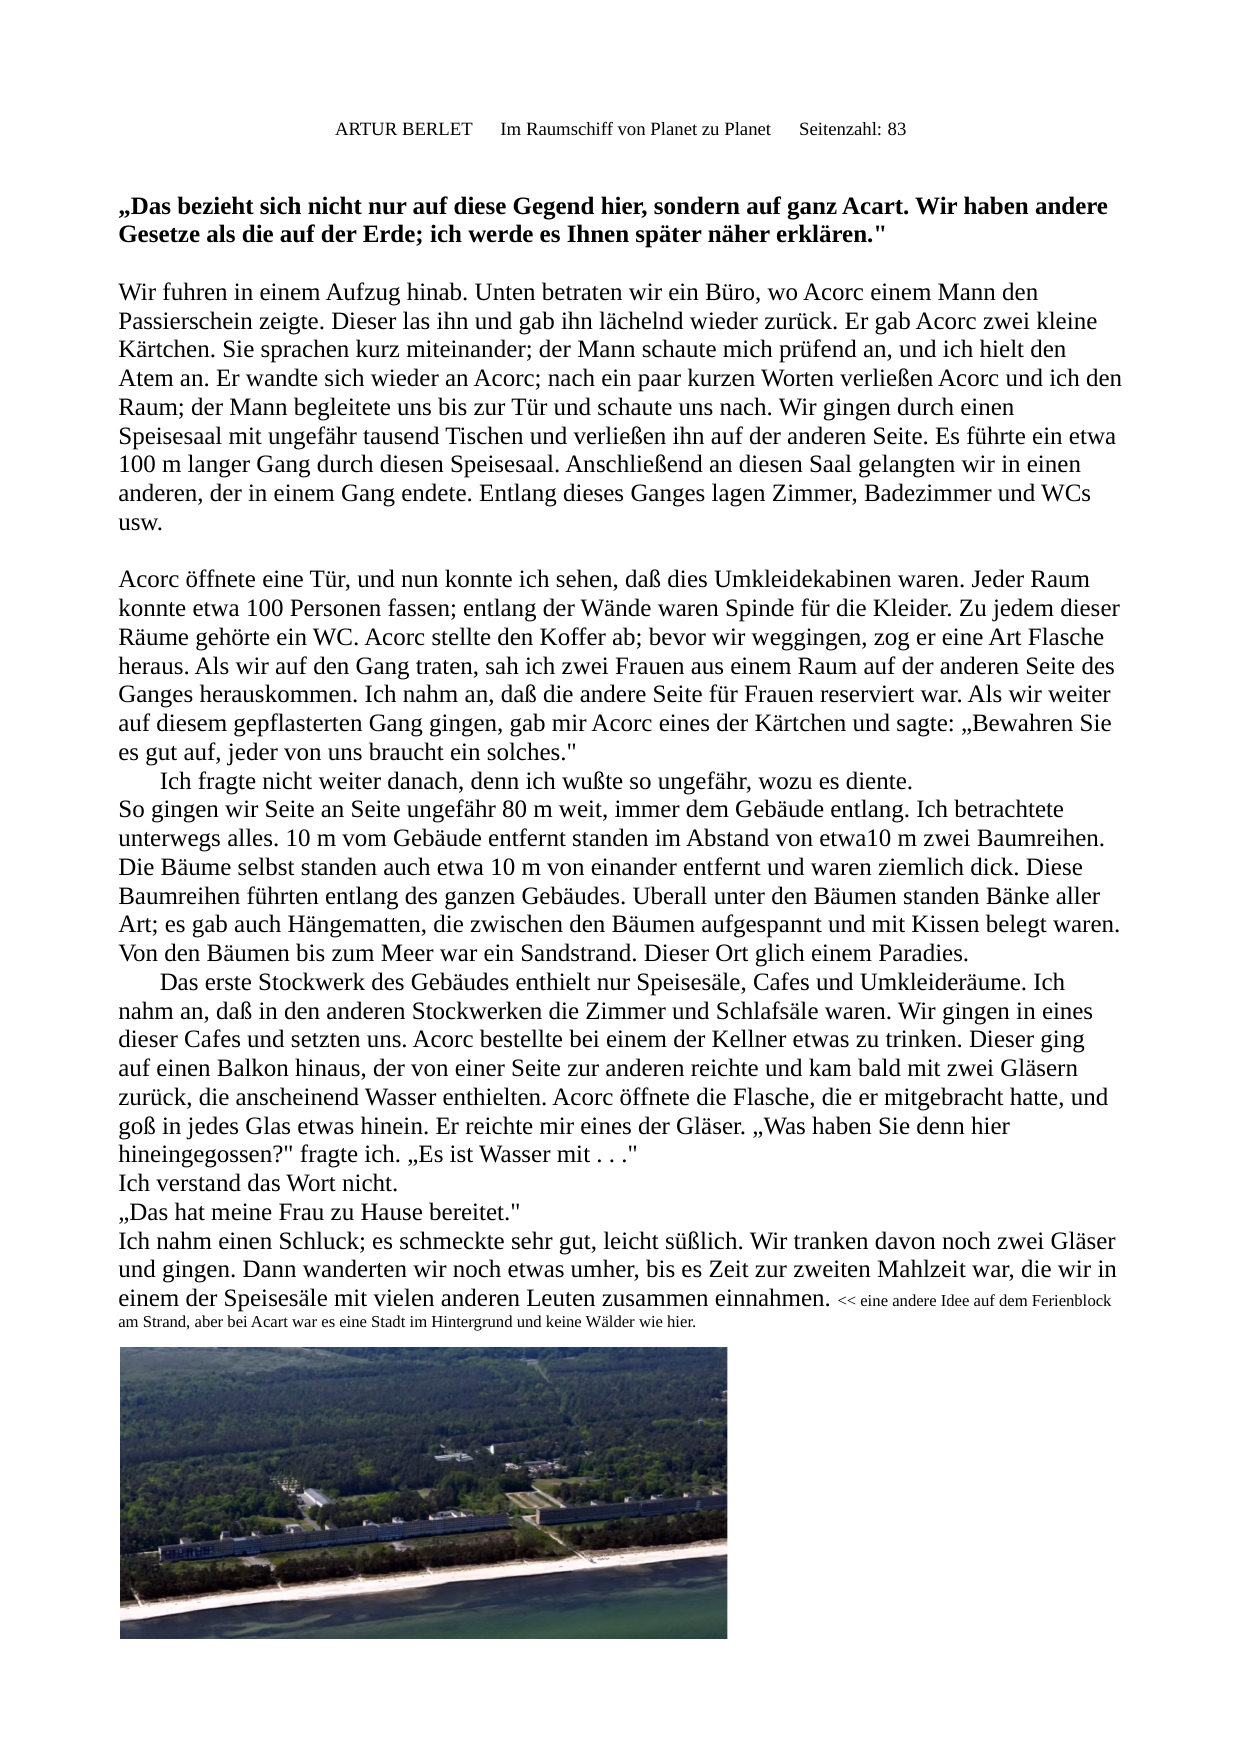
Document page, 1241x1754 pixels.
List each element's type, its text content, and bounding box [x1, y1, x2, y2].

text Wir fuhren in einem Aufzug hinab. Unten betraten wir ein Büro, wo Acorc einem Mann den Passierschein zeigte. Dieser las ihn und gab ihn lächelnd wieder zurück. Er gab Acorc zwei kleine Kärtchen. Sie sprachen kurz miteinan­der; der Mann schaute mich prüfend an, und ich hielt den Atem an. Er wandte sich wieder an Acorc; nach ein paar kurzen Worten verließen Acorc und ich den Raum; der Mann begleitete uns bis zur Tür und schaute uns nach. Wir gingen durch einen Speisesaal mit ungefähr tausend Tischen und verließen ihn auf der anderen Seite. Es führte ein etwa 100 m langer Gang durch diesen Speisesaal. An­schließend an diesen Saal gelangten wir in einen anderen, der in einem Gang endete. Entlang dieses Ganges lagen Zimmer, Badezimmer und WCs usw. [118, 277, 1123, 536]
text Ich nahm einen Schluck; es schmeckte sehr gut, leicht süß­lich. Wir tranken davon noch zwei Gläser und gingen. Dann wanderten wir noch etwas umher, bis es Zeit zur zweiten Mahlzeit war, die wir in einem der Speisesäle mit vielen anderen Leuten zusammen einnahmen. << eine andere Idee auf dem Ferienblock am Strand, aber bei Acart war es eine Stadt im Hintergrund und keine Wälder wie hier. [118, 1226, 1123, 1331]
picture [120, 1347, 727, 1639]
text Ich fragte nicht weiter danach, denn ich wußte so ungefähr, wozu es diente. [118, 766, 1123, 794]
text Acorc öffnete eine Tür, und nun konnte ich sehen, daß dies Umkleidekabinen waren. Jeder Raum konnte etwa 100 Personen fassen; entlang der Wände waren Spinde für die Kleider. Zu jedem dieser Räume gehörte ein WC. Acorc stellte den Koffer ab; bevor wir weggingen, zog er eine Art Flasche heraus. Als wir auf den Gang traten, sah ich zwei Frauen aus einem Raum auf der anderen Seite des Ganges herauskommen. Ich nahm an, daß die andere Seite für Frauen reserviert war. Als wir weiter auf diesem gepflasterten Gang gingen, gab mir Acorc eines der Kärt­chen und sagte: „Bewahren Sie es gut auf, jeder von uns braucht ein solches." [118, 564, 1123, 766]
text So gingen wir Seite an Seite ungefähr 80 m weit, immer dem Gebäude entlang. Ich betrachtete unterwegs alles. 10 m vom Gebäude entfernt standen im Abstand von etwa10 m zwei Baumreihen. Die Bäume selbst standen auch etwa 10 m von einander entfernt und waren ziemlich dick. Diese Baumreihen führten entlang des ganzen Gebäudes. Uberall unter den Bäumen standen Bänke aller Art; es gab auch Hängematten, die zwischen den Bäumen aufgespannt und mit Kissen belegt waren. Von den Bäumen bis zum Meer war ein Sandstrand. Dieser Ort glich einem Paradies. [118, 794, 1123, 967]
text „Das bezieht sich nicht nur auf diese Gegend hier, sondern auf ganz Acart. Wir haben andere Gesetze als die auf der Erde; ich werde es Ihnen später näher erklären." [118, 191, 1123, 248]
text Ich verstand das Wort nicht. [118, 1168, 1123, 1197]
text Das erste Stockwerk des Gebäudes enthielt nur Speisesäle, Cafes und Umkleideräume. Ich nahm an, daß in den anderen Stockwerken die Zimmer und Schlafsäle waren. Wir gingen in eines dieser Cafes und setzten uns. Acorc bestellte bei einem der Kellner etwas zu trinken. Dieser ging auf einen Balkon hinaus, der von einer Seite zur anderen reichte und kam bald mit zwei Gläsern zurück, die anscheinend Wasser enthielten. Acorc öffnete die Flasche, die er mitgebracht hatte, und goß in jedes Glas etwas hinein. Er reichte mir eines der Gläser. „Was haben Sie denn hier hineingegossen?" fragte ich. „Es ist Wasser mit . . ." [118, 967, 1123, 1168]
text „Das hat meine Frau zu Hause bereitet." [118, 1197, 1123, 1226]
